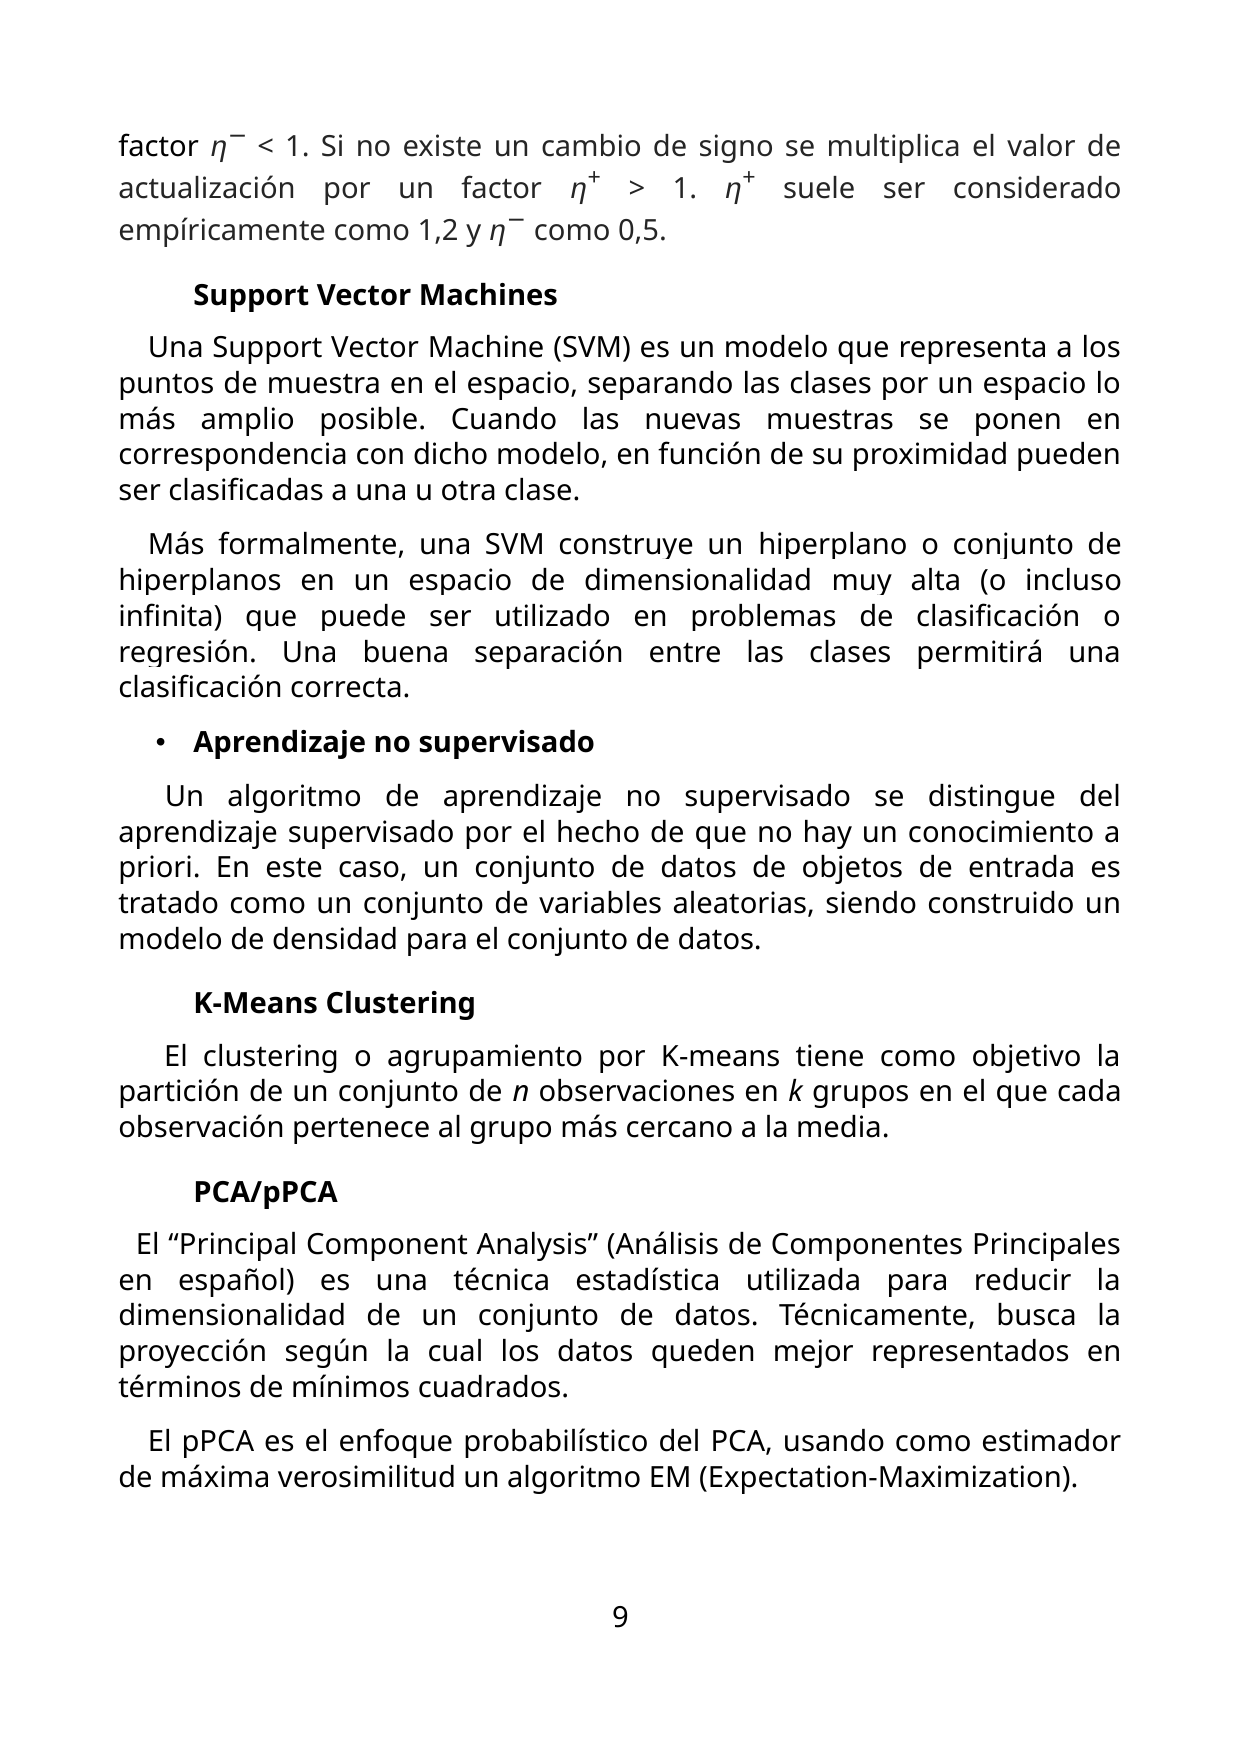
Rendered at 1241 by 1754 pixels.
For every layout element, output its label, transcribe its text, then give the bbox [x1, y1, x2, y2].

subtitle PCA/pPCA [118, 1171, 1122, 1211]
text El pPCA es el enfoque probabilístico del PCA, usando como estimador de máxima verosimilitud un algoritmo EM (Expectation-Maximization). [118, 1420, 1122, 1496]
list Aprendizaje no supervisado [156, 721, 1122, 761]
subtitle Support Vector Machines [118, 274, 1122, 314]
text factor η− < 1. Si no existe un cambio de signo se multiplica el valor de actualización por un factor η+ > 1. η+ suele ser considerado empíricamente como 1,2 y η− como 0,5. [118, 118, 1122, 249]
text Más formalmente, una SVM construye un hiperplano o conjunto de hiperplanos en un espacio de dimensionalidad muy alta (o incluso infinita) que puede ser utilizado en problemas de clasificación o regresión. Una buena separación entre las clases permitirá una clasificación correcta. [118, 524, 1122, 706]
text Una Support Vector Machine (SVM) es un modelo que representa a los puntos de muestra en el espacio, separando las clases por un espacio lo más amplio posible. Cuando las nuevas muestras se ponen en correspondencia con dicho modelo, en función de su proximidad pueden ser clasificadas a una u otra clase. [118, 326, 1122, 509]
subtitle K-Means Clustering [118, 983, 1122, 1022]
text Un algoritmo de aprendizaje no supervisado se distingue del aprendizaje supervisado por el hecho de que no hay un conocimiento a priori. En este caso, un conjunto de datos de objetos de entrada es tratado como un conjunto de variables aleatorias, siendo construido un modelo de densidad para el conjunto de datos. [118, 775, 1122, 958]
text El clustering o agrupamiento por K-means tiene como objetivo la partición de un conjunto de n observaciones en k grupos en el que cada observación pertenece al grupo más cercano a la media. [118, 1035, 1122, 1146]
list El “Principal Component Analysis” (Análisis de Componentes Principales en español) es una técnica estadística utilizada para reducir la dimensionalidad de un conjunto de datos. Técnicamente, busca la proyección según la cual los datos queden mejor representados en términos de mínimos cuadrados. [118, 1223, 1122, 1406]
